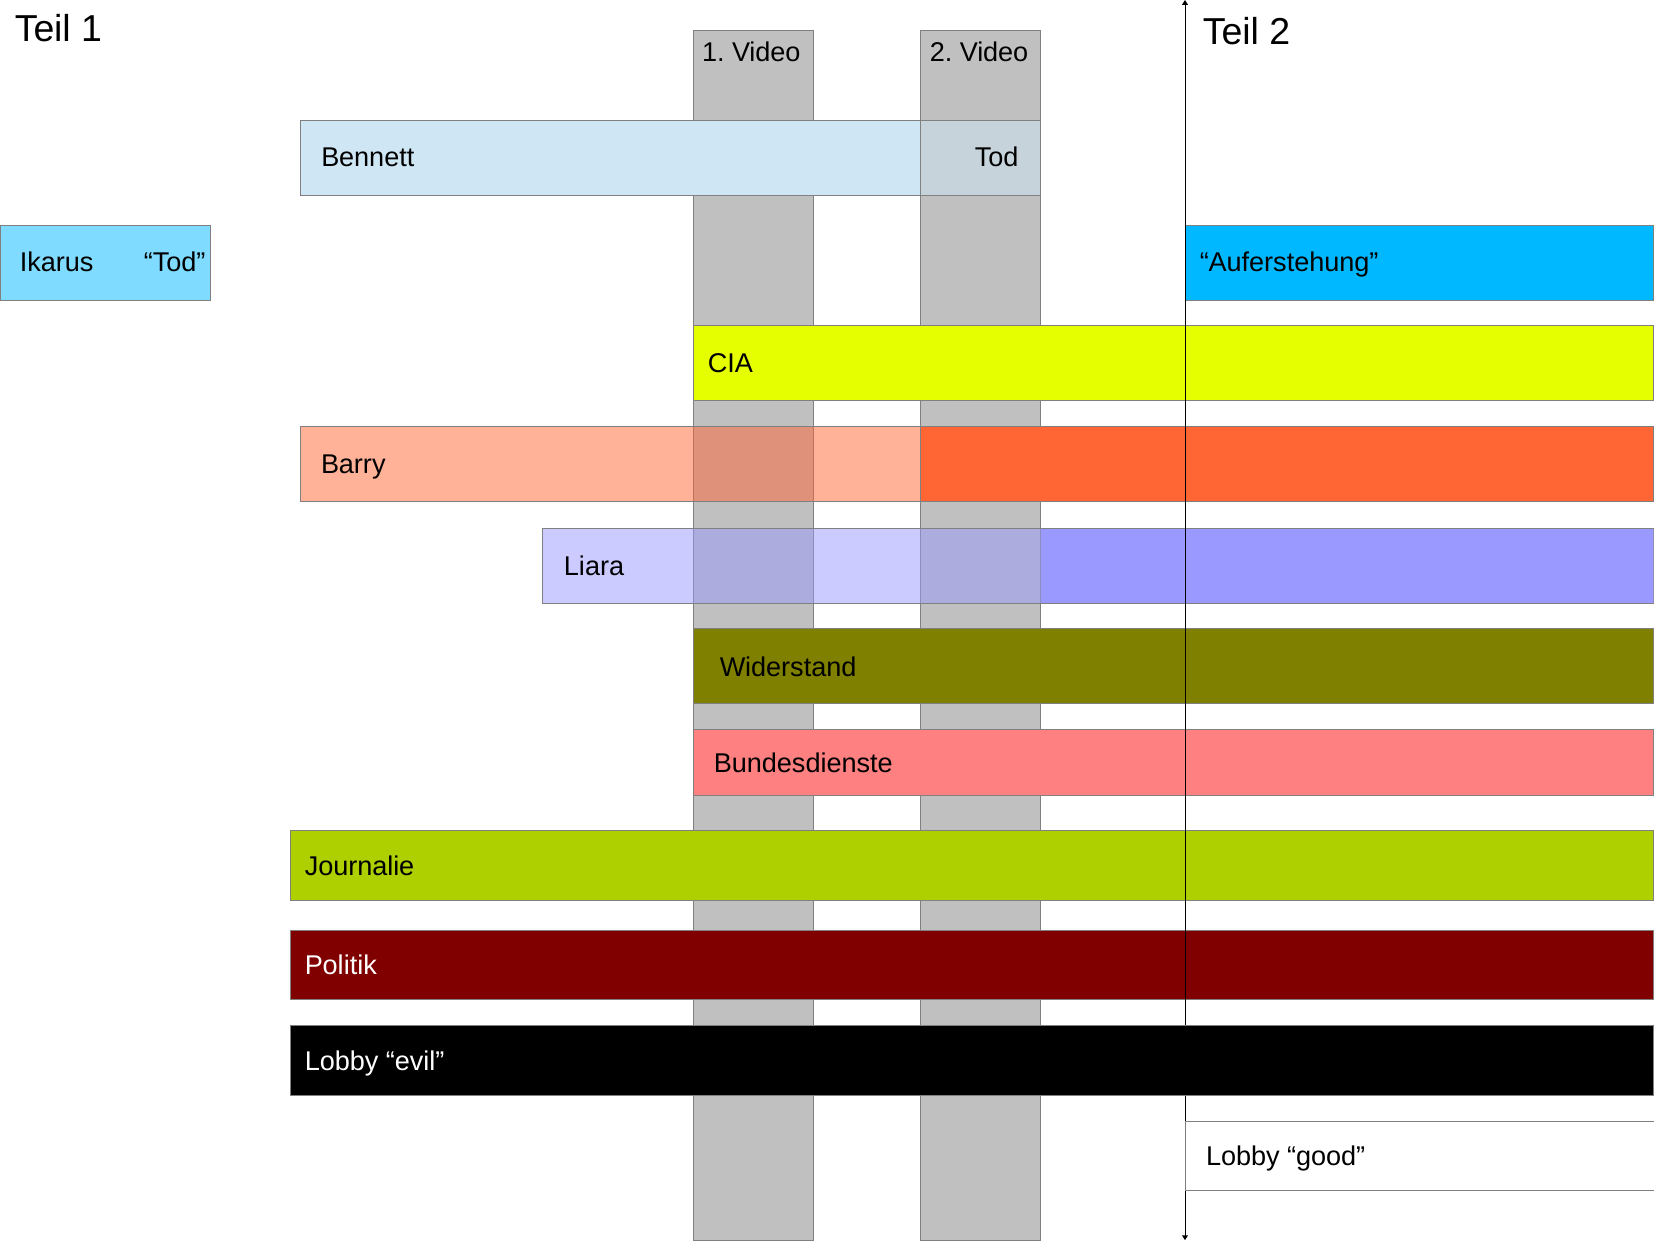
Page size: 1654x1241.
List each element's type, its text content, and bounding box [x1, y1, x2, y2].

text_box Ikarus [5, 239, 109, 285]
text_box [1186, 628, 1654, 704]
text_box [1186, 325, 1654, 401]
text_box Liara [549, 543, 639, 589]
text_box [1186, 830, 1654, 901]
text_box Widerstand [705, 644, 872, 691]
text_box Bennett [306, 135, 430, 181]
text_box Lobby “evil” [289, 1038, 460, 1084]
text_box [1186, 225, 1654, 301]
text_box [0, 225, 211, 301]
text_box 1. Video [687, 30, 816, 91]
text_box [1186, 528, 1654, 604]
text_box [1186, 930, 1654, 1000]
text_box Teil 2 [1188, 3, 1306, 61]
text_box Journalie [289, 843, 430, 889]
text_box CIA [693, 340, 768, 386]
text_box Bundesdienste [699, 740, 908, 786]
text_box [1186, 426, 1654, 502]
text_box “Tod” [129, 240, 221, 300]
text_box [290, 91, 1654, 1241]
text_box Barry [306, 441, 401, 487]
text_box Tod [960, 135, 1034, 195]
text_box [1185, 1121, 1654, 1191]
text_box 2. Video [915, 30, 1044, 91]
text_box “Auferstehung” [1185, 240, 1394, 300]
text_box Teil 1 [0, 0, 117, 57]
text_box [1186, 729, 1654, 796]
text_box Lobby “good” [1191, 1134, 1381, 1180]
text_box Politik [289, 942, 392, 988]
